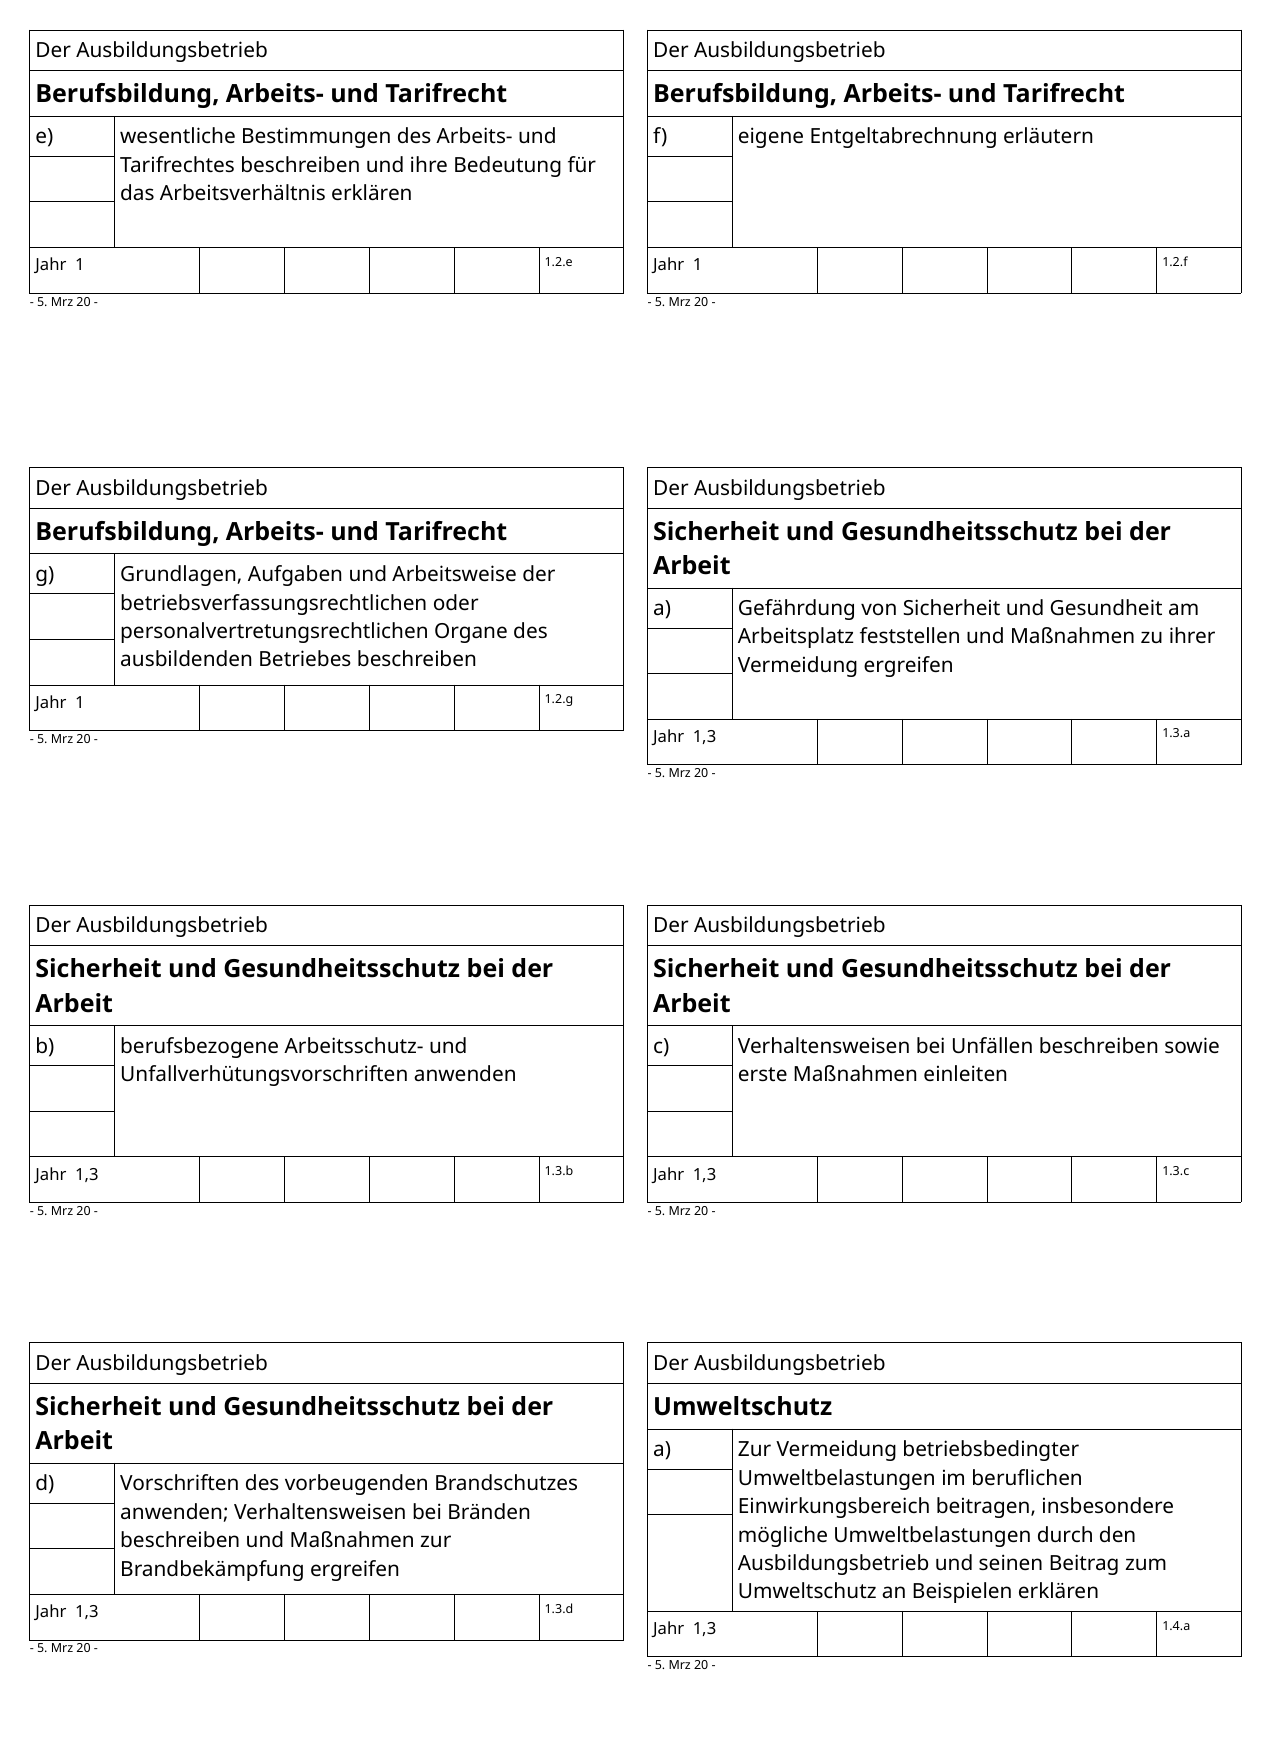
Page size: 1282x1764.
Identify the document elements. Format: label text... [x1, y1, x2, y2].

table_cell [648, 674, 732, 719]
text - 5. Mrz 20 - [29, 1203, 623, 1219]
table_cell [1072, 720, 1156, 764]
table_cell [648, 202, 732, 247]
table_cell 1.2.f [1157, 248, 1241, 293]
table_cell [818, 1157, 902, 1202]
table_cell [200, 1157, 284, 1202]
table_cell Verhaltensweisen bei Unfällen beschreiben sowie erste Maßnahmen einleiten [733, 1026, 1241, 1156]
table_cell 1.3.c [1157, 1157, 1241, 1202]
table_cell Sicherheit und Gesundheitsschutz bei der Arbeit [30, 946, 623, 1025]
table_cell a) [648, 1430, 732, 1468]
table_cell [1072, 248, 1156, 293]
table_cell Jahr 1 [30, 686, 199, 730]
table_cell [200, 248, 284, 293]
table_header Der Ausbildungsbetrieb [648, 31, 1241, 70]
table_cell [370, 1157, 454, 1202]
table_cell [988, 720, 1071, 764]
table_cell [200, 1595, 284, 1639]
table_cell [30, 157, 114, 201]
table_cell [30, 594, 114, 639]
table_cell [30, 1504, 114, 1548]
table_cell [285, 686, 369, 730]
table_header Der Ausbildungsbetrieb [30, 906, 623, 945]
table_cell [370, 686, 454, 730]
table_cell [30, 1112, 114, 1156]
table_cell Berufsbildung, Arbeits- und Tarifrecht [648, 71, 1241, 116]
table_cell Jahr 1,3 [648, 1157, 817, 1202]
table_cell [455, 248, 539, 293]
table_cell [200, 686, 284, 730]
table_header Der Ausbildungsbetrieb [30, 1343, 623, 1383]
table_header Der Ausbildungsbetrieb [30, 31, 623, 70]
table_cell [903, 1157, 987, 1202]
text - 5. Mrz 20 - [29, 1641, 623, 1657]
table_cell [30, 202, 114, 247]
text - 5. Mrz 20 - [647, 1203, 1241, 1219]
table_cell Zur Vermeidung betriebsbedingter Umweltbelastungen im beruflichen Einwirkungsbereich beitragen, insbesondere mögliche Umweltbelastungen durch den Ausbildungsbetrieb und seinen Beitrag zum Umweltschutz an Beispielen erklären [733, 1430, 1241, 1611]
table_header Der Ausbildungsbetrieb [30, 468, 623, 508]
table_cell c) [648, 1026, 732, 1065]
table_cell Sicherheit und Gesundheitsschutz bei der Arbeit [30, 1384, 623, 1463]
table_cell [648, 157, 732, 201]
table_cell d) [30, 1464, 114, 1503]
table_cell [285, 1595, 369, 1639]
table_cell [648, 1066, 732, 1111]
table_cell [988, 248, 1071, 293]
table_cell [988, 1612, 1071, 1656]
table_cell Berufsbildung, Arbeits- und Tarifrecht [30, 509, 623, 553]
table_cell 1.3.b [540, 1157, 623, 1202]
table_cell [818, 1612, 902, 1656]
table_cell 1.2.g [540, 686, 623, 730]
table_cell [30, 640, 114, 684]
table_cell [648, 1470, 732, 1514]
table_cell [903, 1612, 987, 1656]
table_cell 1.3.d [540, 1595, 623, 1639]
table_cell g) [30, 554, 114, 593]
table_cell 1.3.a [1157, 720, 1241, 764]
table_cell berufsbezogene Arbeitsschutz- und Unfallverhütungsvorschriften anwenden [115, 1026, 623, 1156]
table_cell [648, 1112, 732, 1156]
table_cell [30, 1549, 114, 1594]
text - 5. Mrz 20 - [29, 731, 623, 747]
table_cell 1.2.e [540, 248, 623, 293]
table_cell [30, 1066, 114, 1111]
table_cell a) [648, 589, 732, 627]
table_cell [903, 720, 987, 764]
table_cell [285, 1157, 369, 1202]
table_cell Berufsbildung, Arbeits- und Tarifrecht [30, 71, 623, 116]
table_cell [648, 629, 732, 673]
table_cell e) [30, 117, 114, 156]
table_cell Jahr 1,3 [30, 1595, 199, 1639]
table_cell Vorschriften des vorbeugenden Brandschutzes anwenden; Verhaltensweisen bei Bränden beschreiben und Maßnahmen zur Brandbekämpfung ergreifen [115, 1464, 623, 1594]
table_cell Jahr 1 [648, 248, 817, 293]
table_cell Jahr 1,3 [30, 1157, 199, 1202]
table_cell Jahr 1,3 [648, 1612, 817, 1656]
table_header Der Ausbildungsbetrieb [648, 468, 1241, 508]
table_header Der Ausbildungsbetrieb [648, 906, 1241, 945]
table_cell Jahr 1,3 [648, 720, 817, 764]
table_cell [988, 1157, 1071, 1202]
table_cell [818, 720, 902, 764]
table_cell eigene Entgeltabrechnung erläutern [733, 117, 1241, 247]
table_cell [370, 248, 454, 293]
table_cell Grundlagen, Aufgaben und Arbeitsweise der betriebsverfassungsrechtlichen oder personalvertretungsrechtlichen Organe des ausbildenden Betriebes beschreiben [115, 554, 623, 684]
table_header Der Ausbildungsbetrieb [648, 1343, 1241, 1383]
table_cell f) [648, 117, 732, 156]
table_cell [455, 1157, 539, 1202]
table_cell [818, 248, 902, 293]
text - 5. Mrz 20 - [647, 765, 1241, 781]
table_cell 1.4.a [1157, 1612, 1241, 1656]
text - 5. Mrz 20 - [29, 294, 623, 310]
table_cell [648, 1515, 732, 1611]
table_cell Sicherheit und Gesundheitsschutz bei der Arbeit [648, 509, 1241, 587]
table_cell [903, 248, 987, 293]
table_cell [455, 1595, 539, 1639]
table_cell Sicherheit und Gesundheitsschutz bei der Arbeit [648, 946, 1241, 1025]
table_cell wesentliche Bestimmungen des Arbeits- und Tarifrechtes beschreiben und ihre Bedeutung für das Arbeitsverhältnis erklären [115, 117, 623, 247]
text - 5. Mrz 20 - [647, 294, 1241, 310]
table_cell b) [30, 1026, 114, 1065]
table_cell [285, 248, 369, 293]
table_cell Jahr 1 [30, 248, 199, 293]
text - 5. Mrz 20 - [647, 1657, 1241, 1673]
table_cell [1072, 1612, 1156, 1656]
table_cell [455, 686, 539, 730]
table_cell Gefährdung von Sicherheit und Gesundheit am Arbeitsplatz feststellen und Maßnahmen zu ihrer Vermeidung ergreifen [733, 589, 1241, 719]
table_cell [370, 1595, 454, 1639]
table_cell Umweltschutz [648, 1384, 1241, 1428]
table_cell [1072, 1157, 1156, 1202]
